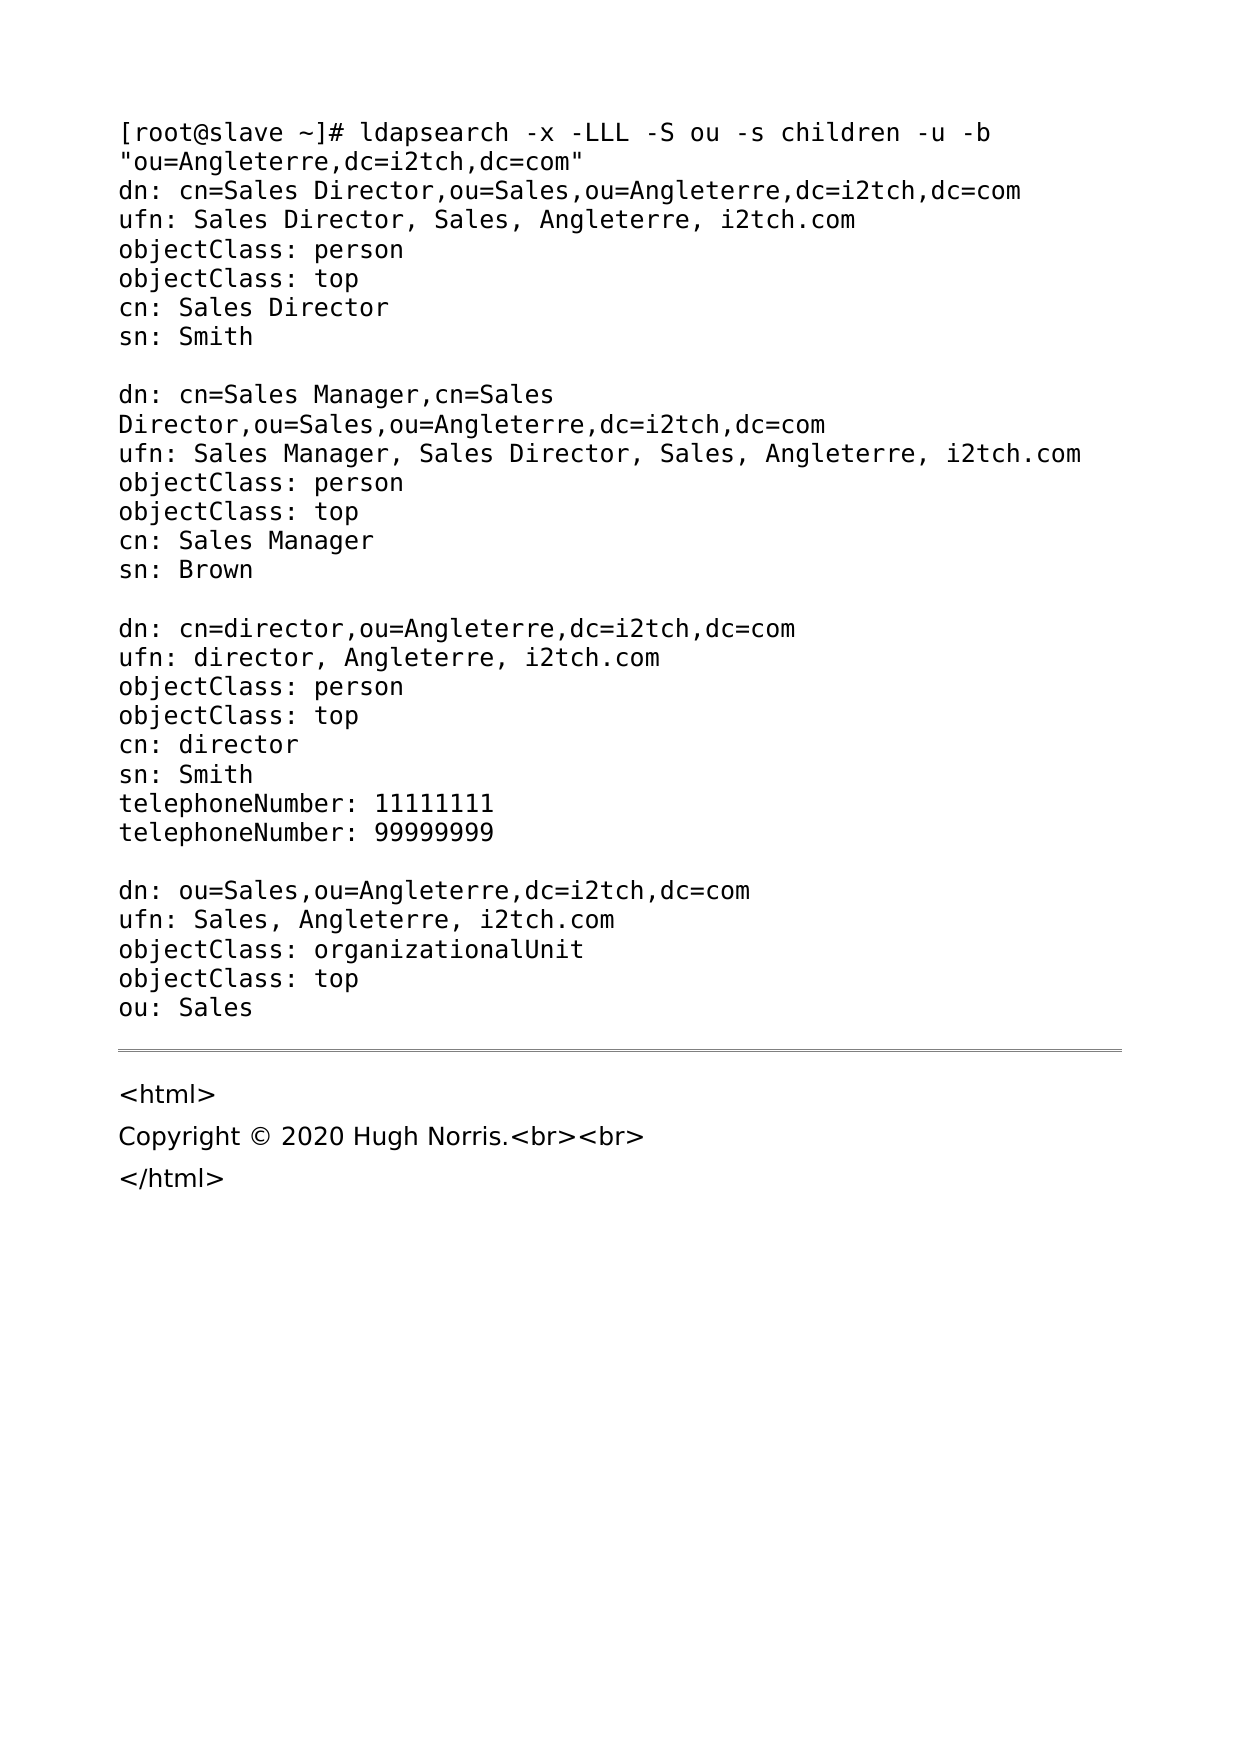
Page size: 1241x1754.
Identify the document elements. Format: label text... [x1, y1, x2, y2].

text <html> [118, 1080, 1122, 1109]
text Copyright © 2020 Hugh Norris.<br><br> [118, 1122, 1122, 1151]
text [root@slave ~]# ldapsearch -x -LLL -S ou -s children -u -b "ou=Angleterre,dc=i2tch,dc=com" dn: cn=Sales Director,ou=Sales,ou=Angleterre,dc=i2tch,dc=com ufn: Sales Director, Sales, Angleterre, i2tch.com objectClass: person objectClass: top cn: Sales Director sn: Smith dn: cn=Sales Manager,cn=Sales Director,ou=Sales,ou=Angleterre,dc=i2tch,dc=com ufn: Sales Manager, Sales Director, Sales, Angleterre, i2tch.com objectClass: person objectClass: top cn: Sales Manager sn: Brown dn: cn=director,ou=Angleterre,dc=i2tch,dc=com ufn: director, Angleterre, i2tch.com objectClass: person objectClass: top cn: director sn: Smith telephoneNumber: 11111111 telephoneNumber: 99999999 dn: ou=Sales,ou=Angleterre,dc=i2tch,dc=com ufn: Sales, Angleterre, i2tch.com objectClass: organizationalUnit objectClass: top ou: Sales [118, 118, 1122, 1022]
text </html> [118, 1164, 1122, 1193]
